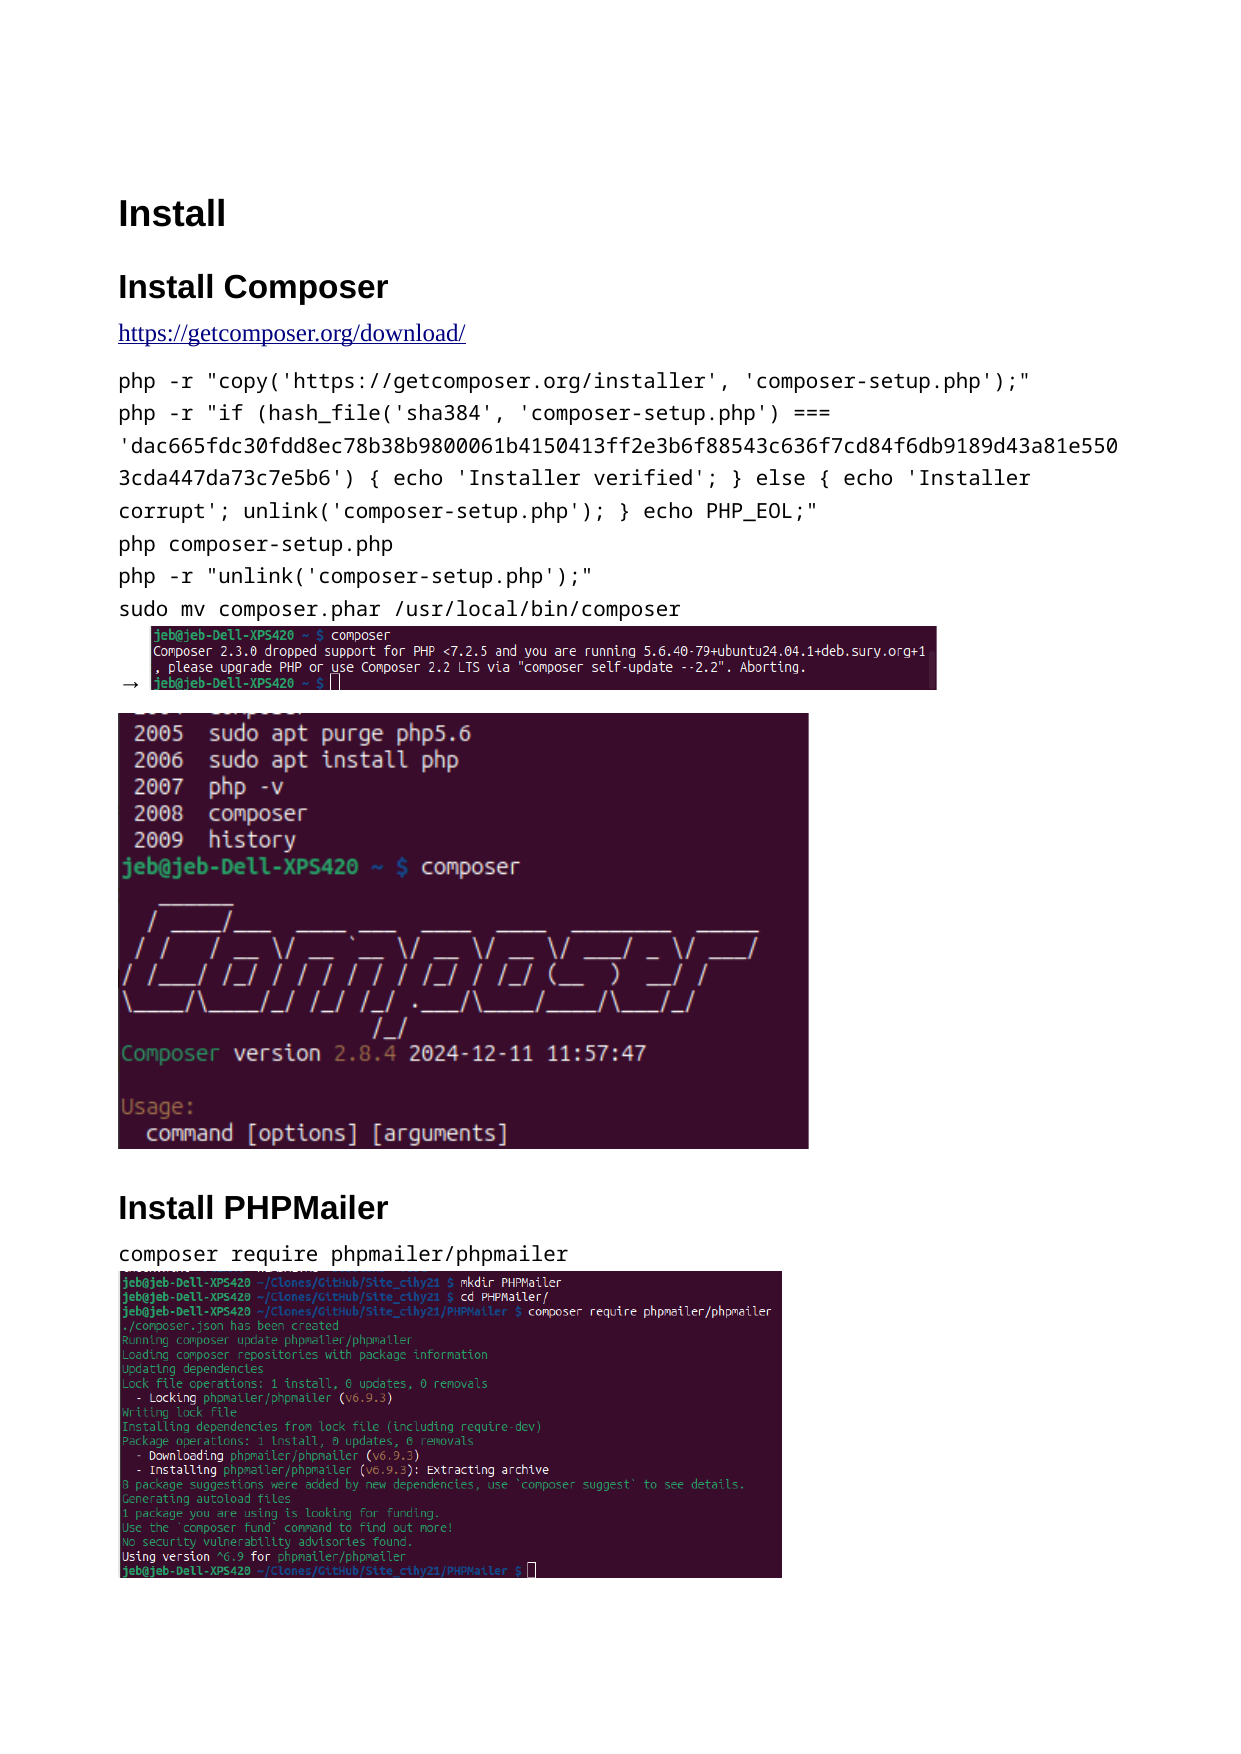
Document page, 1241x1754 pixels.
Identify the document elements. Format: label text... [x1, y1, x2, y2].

text composer require phpmailer/phpmailer [118, 1239, 1122, 1267]
picture [118, 713, 809, 1149]
text https://getcomposer.org/download/ [118, 318, 1122, 347]
subtitle Install [118, 191, 1122, 234]
subtitle Install PHPMailer [118, 1188, 1122, 1226]
text php -r "copy('https://getcomposer.org/installer', 'composer-setup.php');" [118, 366, 1122, 394]
subtitle Install Composer [118, 267, 1122, 306]
text php -r "unlink('composer-setup.php');" [118, 561, 1122, 590]
text php composer-setup.php [118, 529, 1122, 557]
picture [118, 1271, 782, 1578]
picture [149, 626, 937, 690]
text sudo mv composer.phar /usr/local/bin/composer [118, 594, 1122, 622]
text php -r "if (hash_file('sha384', 'composer-setup.php') === 'dac665fdc30fdd8ec78b38b9800061b4150413ff2e3b6f88543c636f7cd84f6db9189d43a81e5503cda447da73c7e5b6') { echo 'Installer verified'; } else { echo 'Installer corrupt'; unlink('composer-setup.php'); } echo PHP_EOL;" [118, 398, 1122, 524]
text → [118, 627, 1122, 695]
